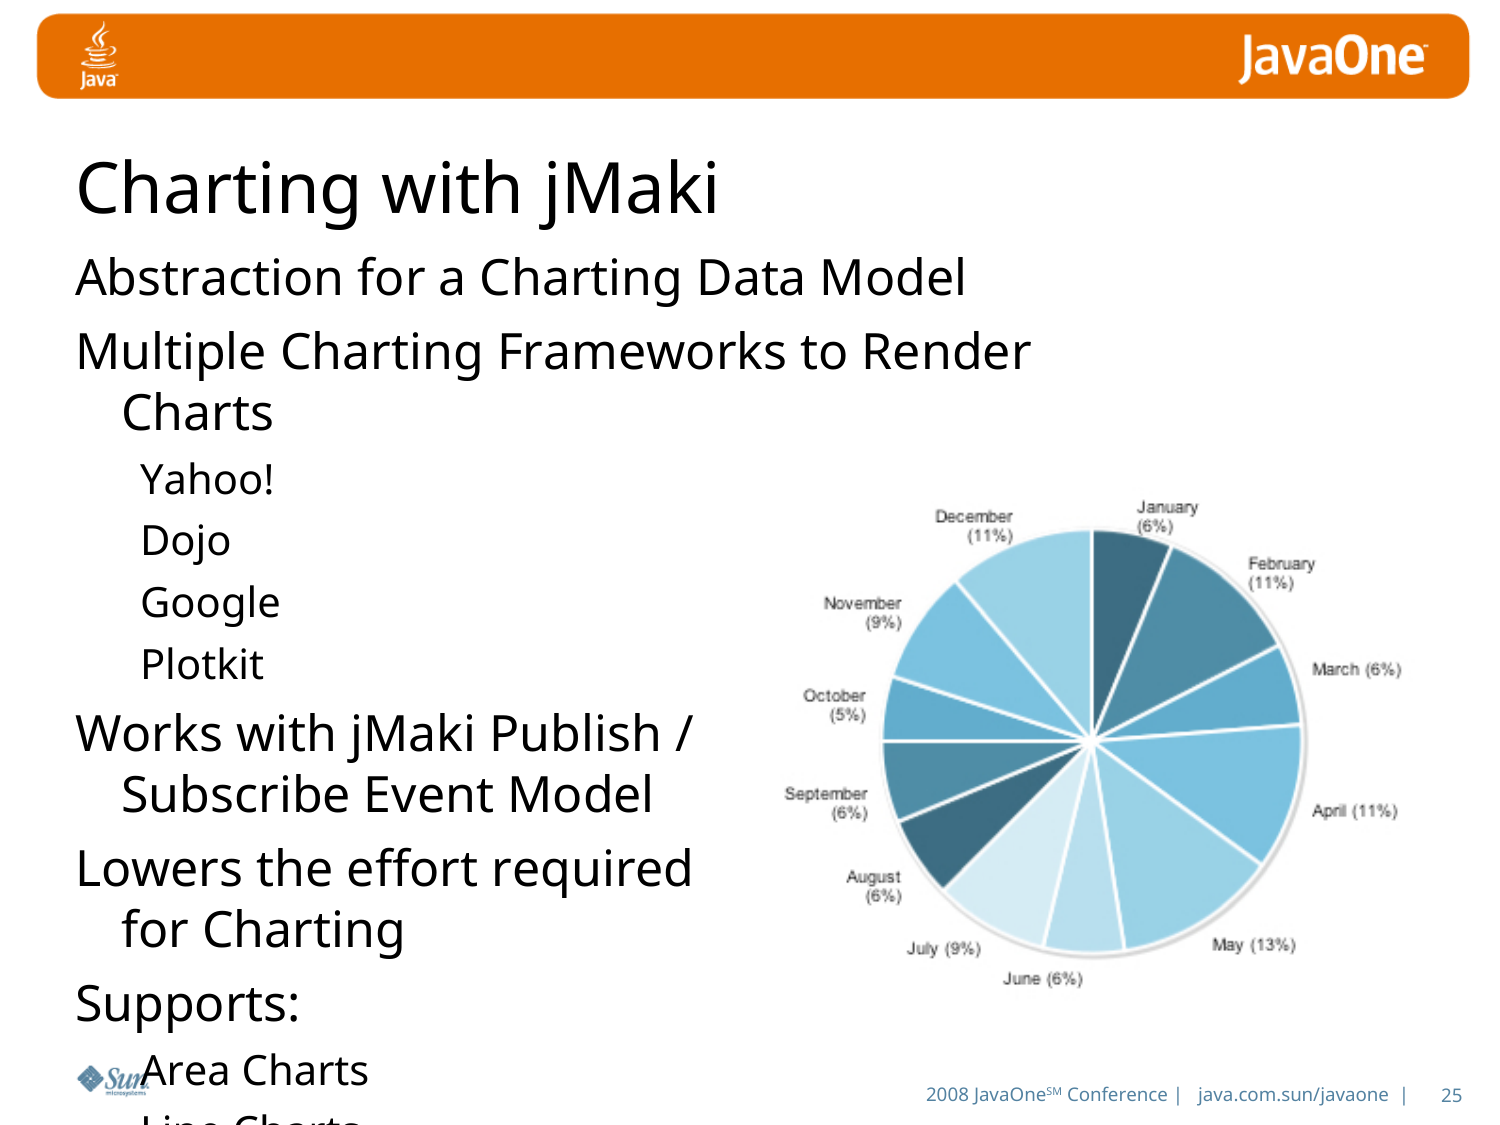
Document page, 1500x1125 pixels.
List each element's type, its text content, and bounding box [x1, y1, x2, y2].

picture [0, 0, 1500, 1125]
list Abstraction for a Charting Data Model Multiple Charting Frameworks to Render Charts Yahoo! Dojo Google Plotkit Works with jMaki Publish / Subscribe Event Model Lowers the effort required for Charting Supports: Area Charts Line Charts Pie Charts Bar Charts [75, 246, 1163, 1046]
title Charting with jMaki [75, 107, 1426, 270]
